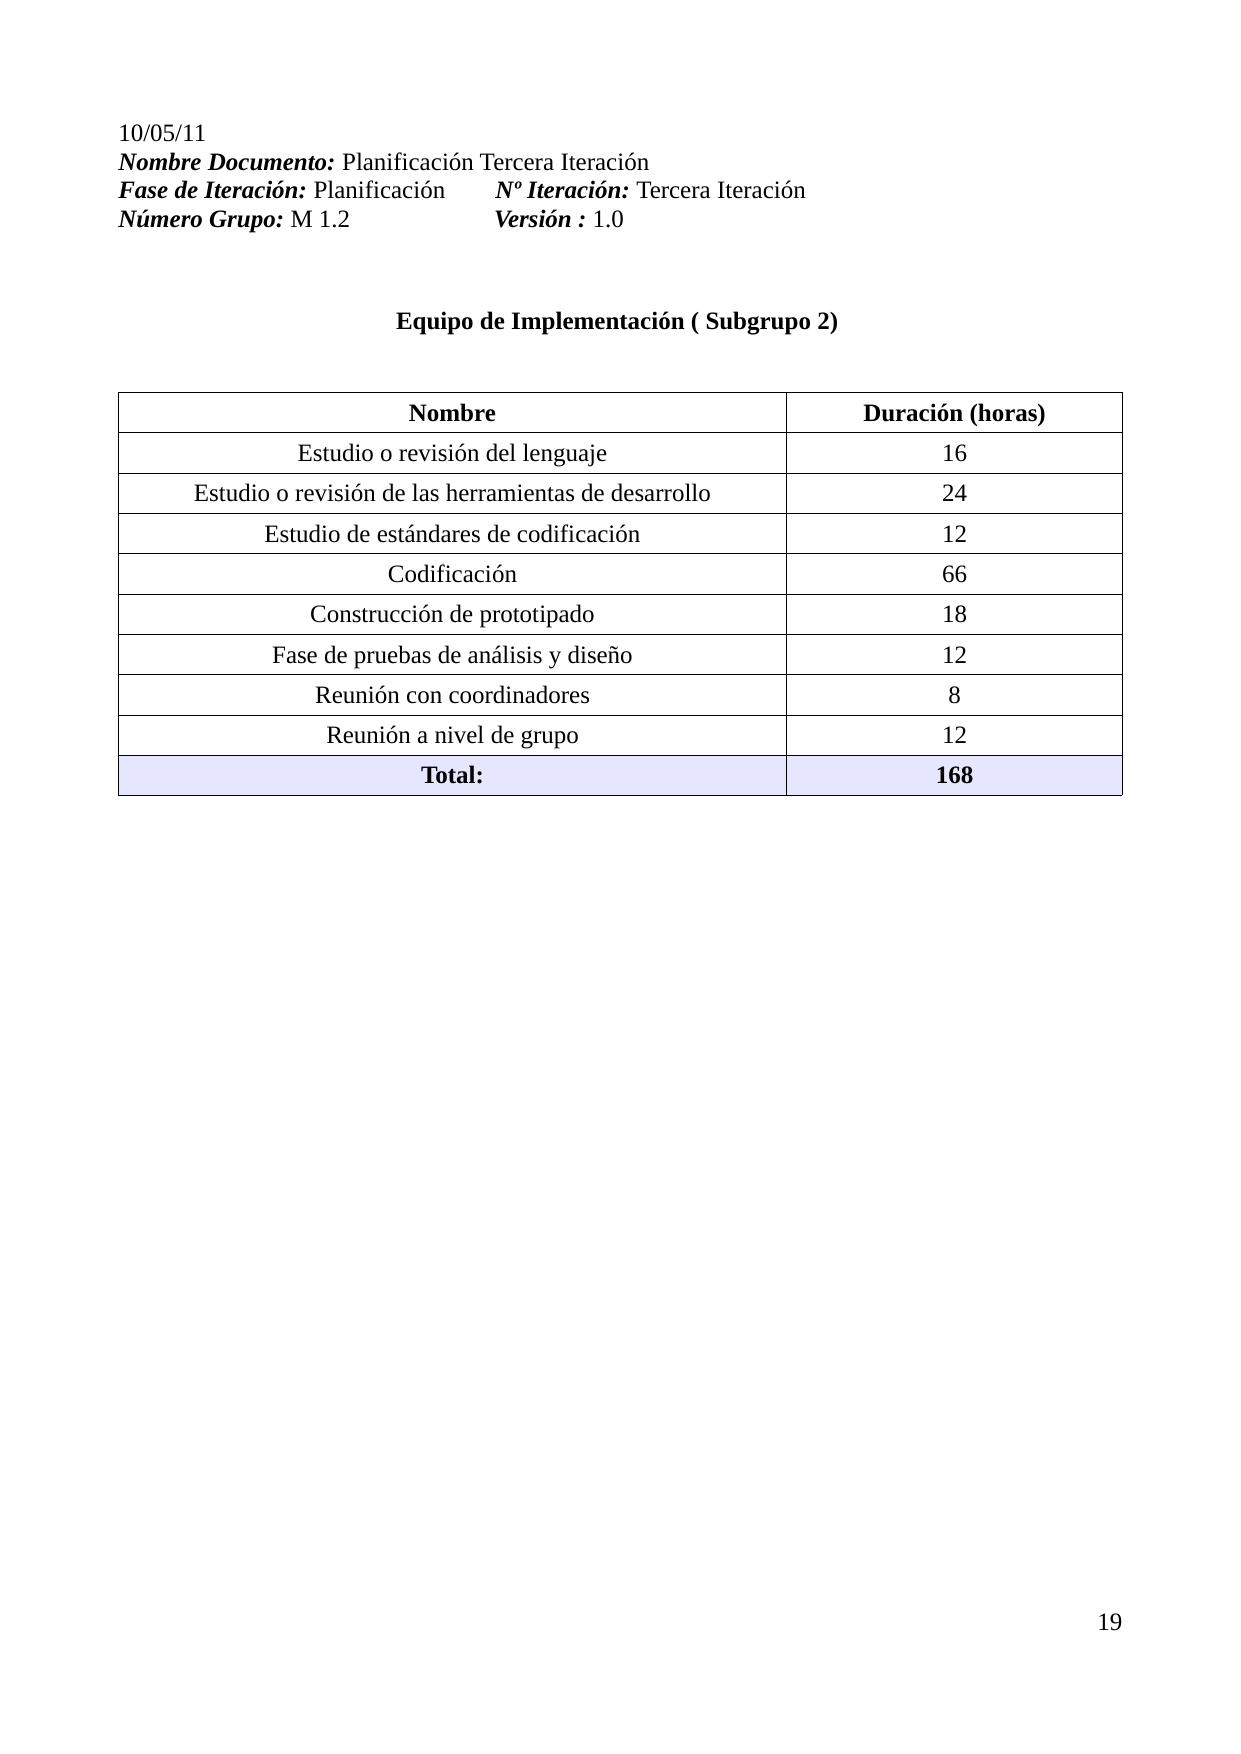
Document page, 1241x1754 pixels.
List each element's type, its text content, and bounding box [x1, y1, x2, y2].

text Equipo de Implementación ( Subgrupo 2) [118, 306, 1122, 334]
table_cell 12 [787, 635, 1122, 674]
table_cell Total: [119, 756, 786, 795]
table_cell 168 [787, 756, 1122, 795]
table_cell Reunión a nivel de grupo [119, 716, 786, 755]
table_cell Estudio o revisión del lenguaje [119, 433, 786, 473]
table_header Duración (horas) [787, 393, 1122, 432]
table_cell Reunión con coordinadores [119, 675, 786, 714]
table_cell 12 [787, 716, 1122, 755]
table_cell 18 [787, 595, 1122, 634]
table_cell 24 [787, 474, 1122, 513]
table_cell Construcción de prototipado [119, 595, 786, 634]
table_cell 66 [787, 554, 1122, 593]
table_cell 16 [787, 433, 1122, 473]
table_cell Fase de pruebas de análisis y diseño [119, 635, 786, 674]
table_cell Estudio de estándares de codificación [119, 514, 786, 553]
table_cell Codificación [119, 554, 786, 593]
table_header Nombre [119, 393, 786, 432]
table_cell Estudio o revisión de las herramientas de desarrollo [119, 474, 786, 513]
table_cell 12 [787, 514, 1122, 553]
table_cell 8 [787, 675, 1122, 714]
